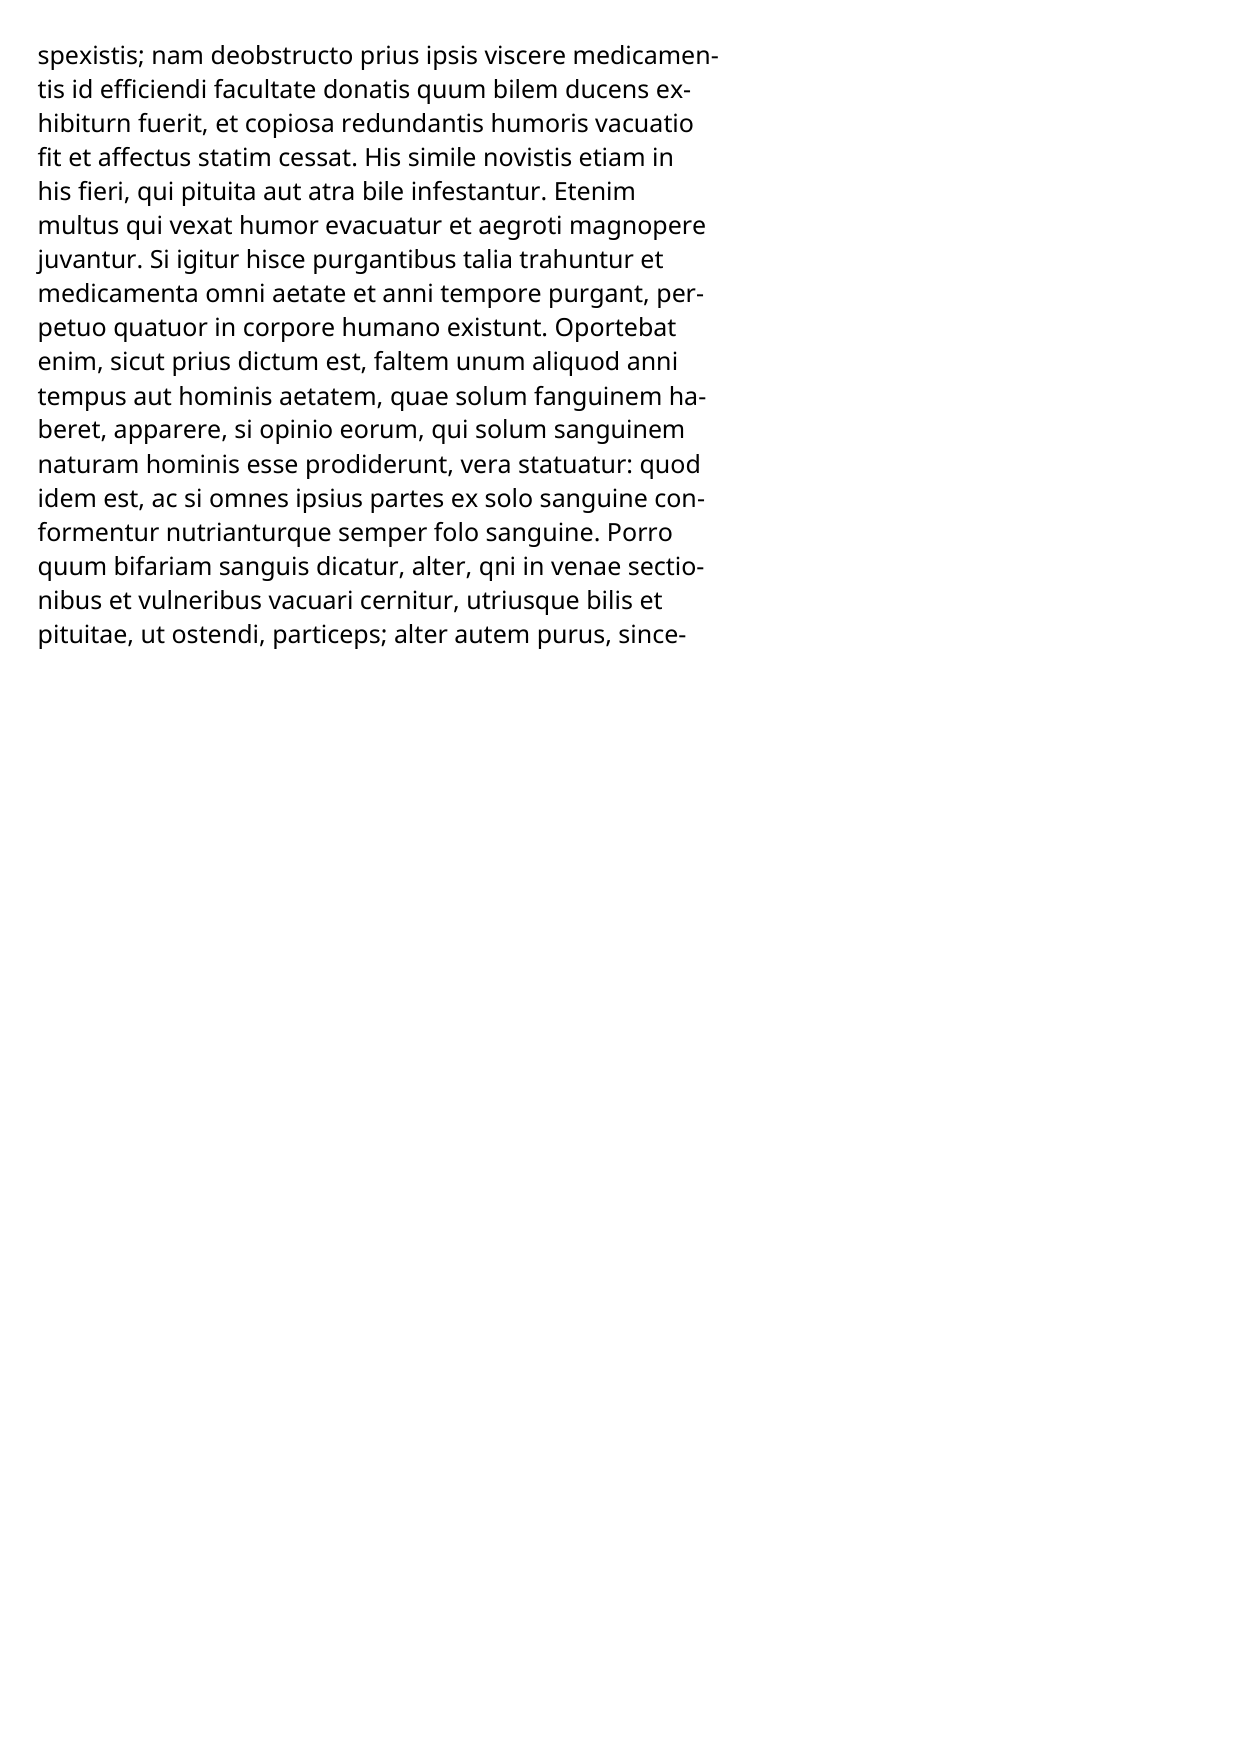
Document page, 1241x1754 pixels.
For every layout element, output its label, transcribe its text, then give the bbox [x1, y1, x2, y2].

text spexistis; nam deobstructo prius ipsis viscere medicamen- tis id efficiendi facultate donatis quum bilem ducens ex- hibiturn fuerit, et copiosa redundantis humoris vacuatio fit et affectus statim cessat. His simile novistis etiam in his fieri, qui pituita aut atra bile infestantur. Etenim multus qui vexat humor evacuatur et aegroti magnopere juvantur. Si igitur hisce purgantibus talia trahuntur et medicamenta omni aetate et anni tempore purgant, per- petuo quatuor in corpore humano existunt. Oportebat enim, sicut prius dictum est, faltem unum aliquod anni tempus aut hominis aetatem, quae solum fanguinem ha- beret, apparere, si opinio eorum, qui solum sanguinem naturam hominis esse prodiderunt, vera statuatur: quod idem est, ac si omnes ipsius partes ex solo sanguine con- formentur nutrianturque semper folo sanguine. Porro quum bifariam sanguis dicatur, alter, qni in venae sectio- nibus et vulneribus vacuari cernitur, utriusque bilis et pituitae, ut ostendi, particeps; alter autem purus, since- [37, 37, 1203, 651]
